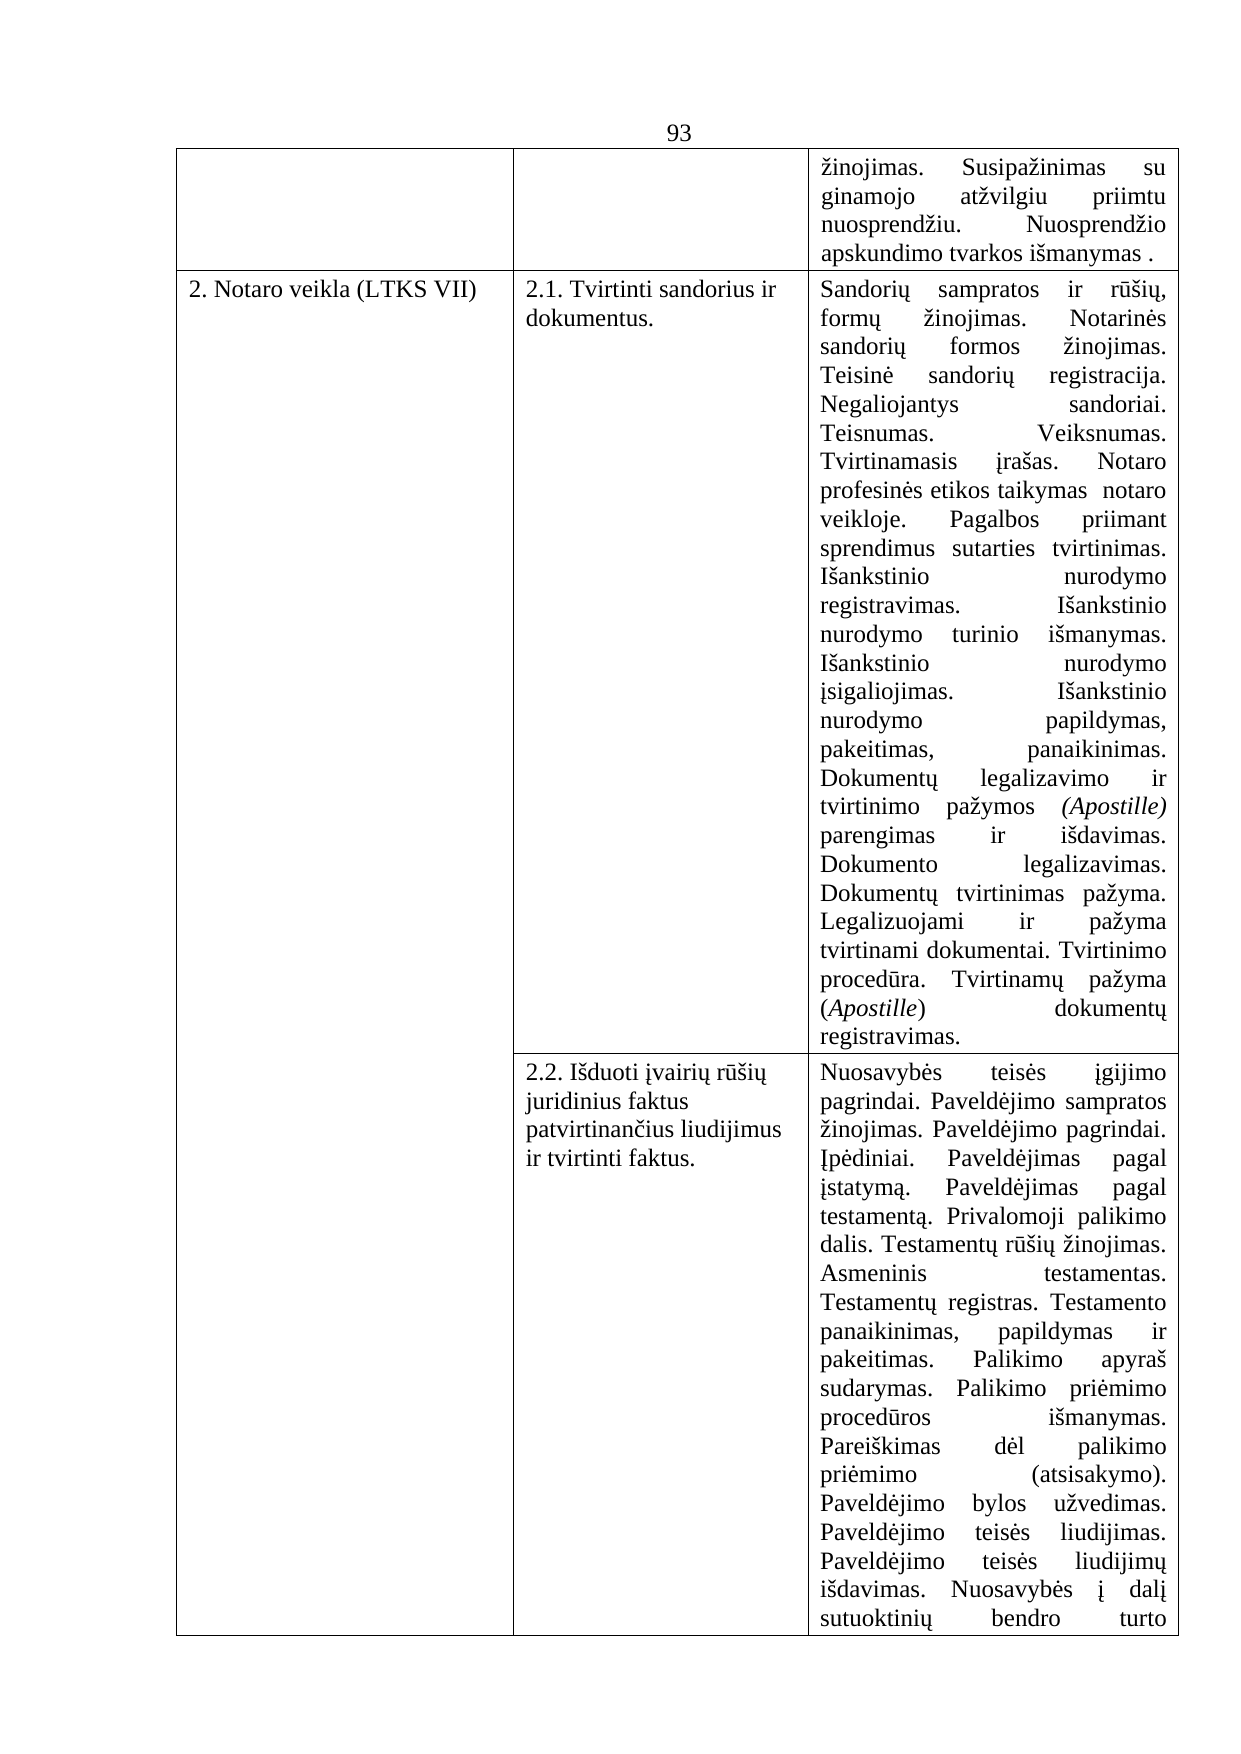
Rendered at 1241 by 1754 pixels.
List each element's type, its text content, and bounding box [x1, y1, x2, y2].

table_cell 2.2. Išduoti įvairių rūšių juridinius faktus patvirtinančius liudijimus ir tvirtinti faktus. [514, 1054, 808, 1635]
table_cell 2. Notaro veikla (LTKS VII) [177, 271, 513, 1635]
table_cell [514, 149, 808, 270]
table_cell 2.1. Tvirtinti sandorius ir dokumentus. [514, 271, 808, 1053]
table_cell Nuosavybės teisės įgijimo pagrindai. Paveldėjimo sampratos žinojimas. Paveldėjimo pagrindai. Įpėdiniai. Paveldėjimas pagal įstatymą. Paveldėjimas pagal testamentą. Privalomoji palikimo dalis. Testamentų rūšių žinojimas. Asmeninis testamentas. Testamentų registras. Testamento panaikinimas, papildymas ir pakeitimas. Palikimo apyraš sudarymas. Palikimo priėmimo procedūros išmanymas. Pareiškimas dėl palikimo priėmimo (atsisakymo). Paveldėjimo bylos užvedimas. Paveldėjimo teisės liudijimas. Paveldėjimo teisės liudijimų išdavimas. Nuosavybės į dalį sutuoktinių bendro turto [809, 1054, 1178, 1635]
table_cell Sandorių sampratos ir rūšių, formų žinojimas. Notarinės sandorių formos žinojimas. Teisinė sandorių registracija. Negaliojantys sandoriai. Teisnumas. Veiksnumas. Tvirtinamasis įrašas. Notaro profesinės etikos taikymas notaro veikloje. Pagalbos priimant sprendimus sutarties tvirtinimas. Išankstinio nurodymo registravimas. Išankstinio nurodymo turinio išmanymas. Išankstinio nurodymo įsigaliojimas. Išankstinio nurodymo papildymas, pakeitimas, panaikinimas. Dokumentų legalizavimo ir tvirtinimo pažymos (Apostille) parengimas ir išdavimas. Dokumento legalizavimas. Dokumentų tvirtinimas pažyma. Legalizuojami ir pažyma tvirtinami dokumentai. Tvirtinimo procedūra. Tvirtinamų pažyma (Apostille) dokumentų registravimas. [809, 271, 1178, 1053]
table_cell žinojimas. Susipažinimas su ginamojo atžvilgiu priimtu nuosprendžiu. Nuosprendžio apskundimo tvarkos išmanymas . [809, 149, 1178, 270]
table_cell [177, 149, 513, 270]
